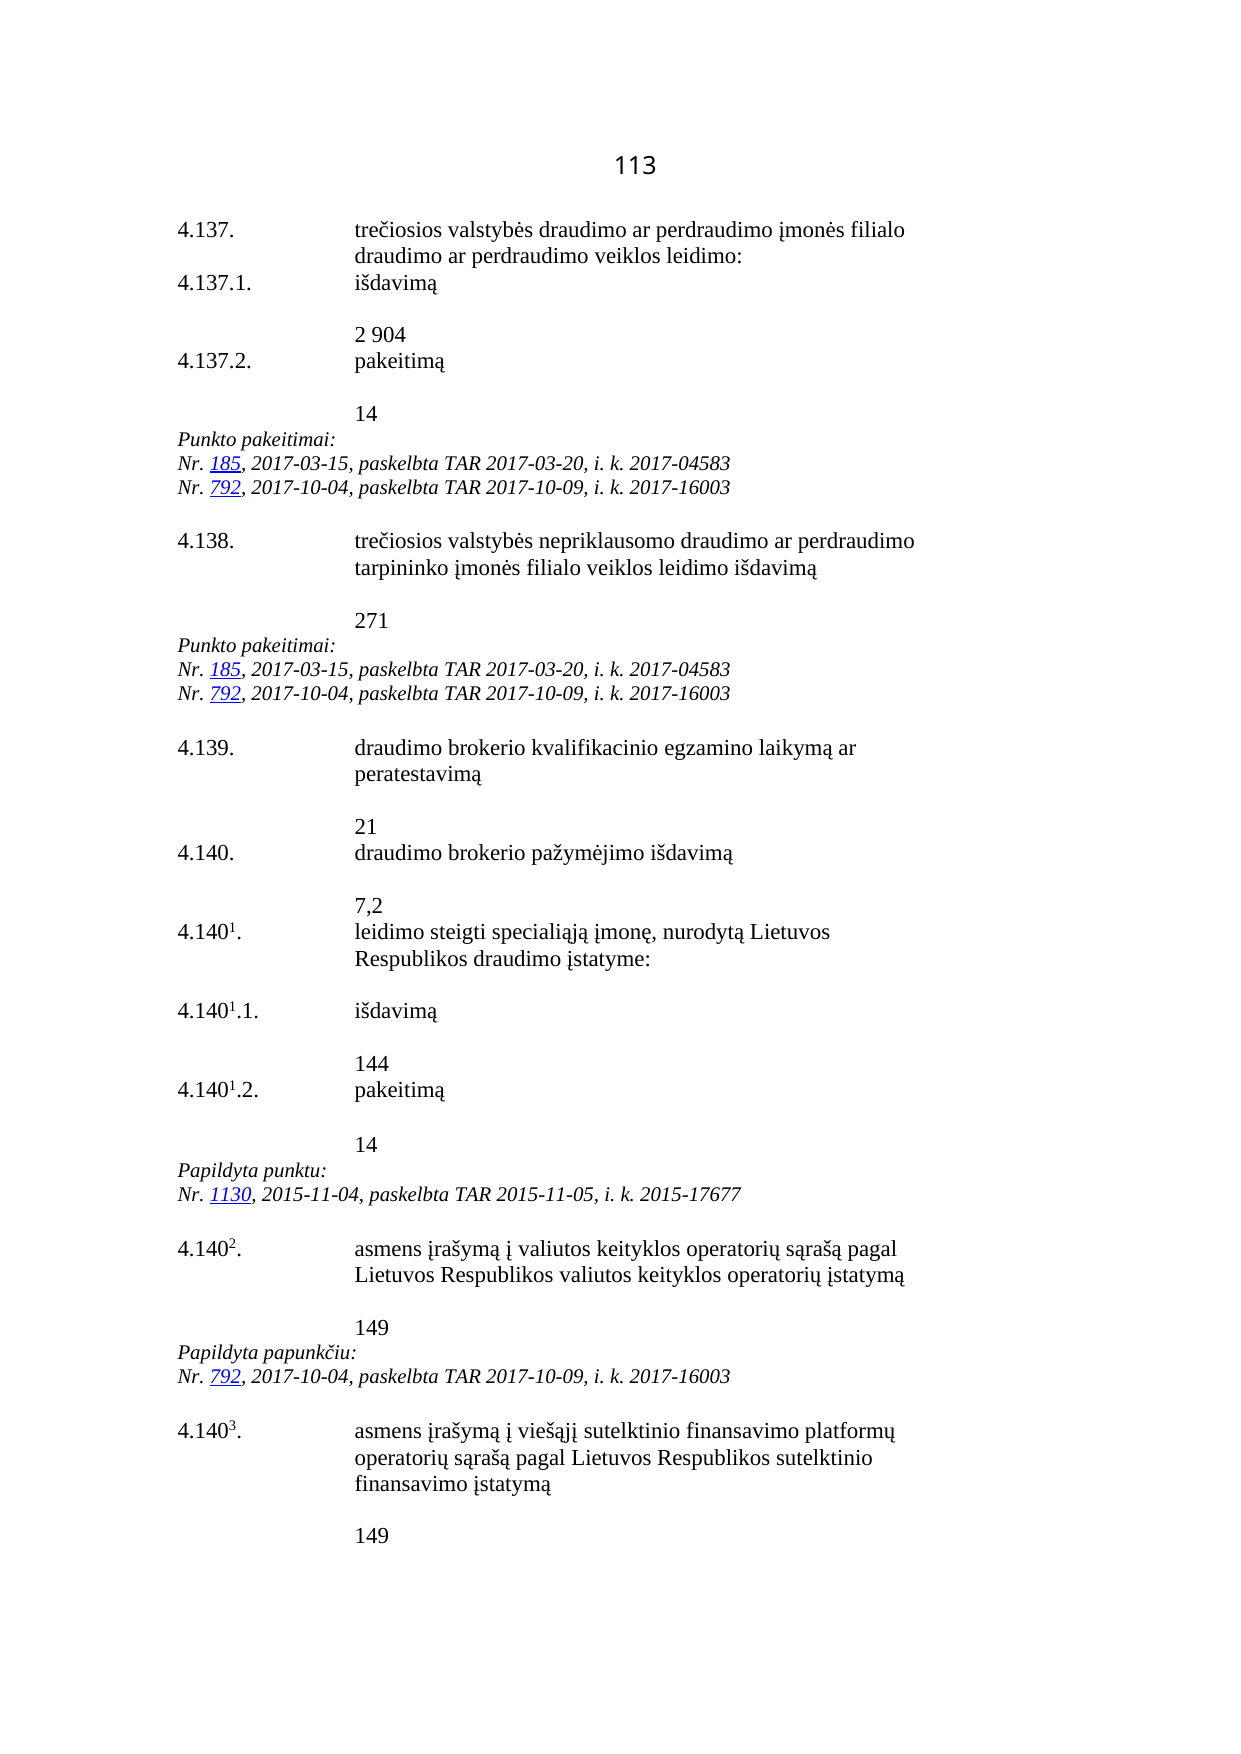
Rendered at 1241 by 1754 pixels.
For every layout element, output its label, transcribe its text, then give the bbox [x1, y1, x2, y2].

text Nr. 792, 2017-10-04, paskelbta TAR 2017-10-09, i. k. 2017-16003 [177, 475, 1093, 499]
text 4.137. trečiosios valstybės draudimo ar perdraudimo įmonės filialo [177, 216, 945, 242]
text Nr. 1130, 2015-11-04, paskelbta TAR 2015-11-05, i. k. 2015-17677 [177, 1182, 1093, 1206]
text tarpininko įmonės filialo veiklos leidimo išdavimą 271 [354, 554, 945, 633]
text 4.138. trečiosios valstybės nepriklausomo draudimo ar perdraudimo [177, 528, 945, 554]
text 4.1401.2. pakeitimą 14 [177, 1077, 886, 1158]
text 4.137.1. išdavimą 2 904 [177, 268, 945, 348]
text Papildyta punktu: [177, 1158, 1093, 1182]
text Punkto pakeitimai: [177, 633, 1093, 657]
text finansavimo įstatymą 149 [354, 1470, 945, 1549]
text Nr. 185, 2017-03-15, paskelbta TAR 2017-03-20, i. k. 2017-04583 [177, 451, 1093, 475]
text 4.140. draudimo brokerio pažymėjimo išdavimą 7,2 [177, 839, 945, 918]
text draudimo ar perdraudimo veiklos leidimo: [354, 242, 945, 268]
text Nr. 792, 2017-10-04, paskelbta TAR 2017-10-09, i. k. 2017-16003 [177, 1364, 1093, 1388]
text 4.137.2. pakeitimą 14 [177, 348, 945, 427]
text 4.1401. leidimo steigti specialiąją įmonę, nurodytą Lietuvos Respublikos draudimo įstatyme: [177, 918, 945, 997]
text 4.1403. asmens įrašymą į viešąjį sutelktinio finansavimo platformų [177, 1417, 945, 1443]
text peratestavimą 21 [354, 760, 945, 839]
text Nr. 185, 2017-03-15, paskelbta TAR 2017-03-20, i. k. 2017-04583 [177, 657, 1093, 681]
text 4.1401.1. išdavimą 144 [177, 997, 886, 1077]
text Lietuvos Respublikos valiutos keityklos operatorių įstatymą 149 [354, 1261, 945, 1340]
text 4.139. draudimo brokerio kvalifikacinio egzamino laikymą ar [177, 734, 945, 760]
text Punkto pakeitimai: [177, 427, 1093, 451]
text Papildyta papunkčiu: [177, 1340, 1093, 1364]
text 4.1402. asmens įrašymą į valiutos keityklos operatorių sąrašą pagal [177, 1235, 945, 1261]
text Nr. 792, 2017-10-04, paskelbta TAR 2017-10-09, i. k. 2017-16003 [177, 681, 1093, 705]
text operatorių sąrašą pagal Lietuvos Respublikos sutelktinio [354, 1443, 945, 1470]
